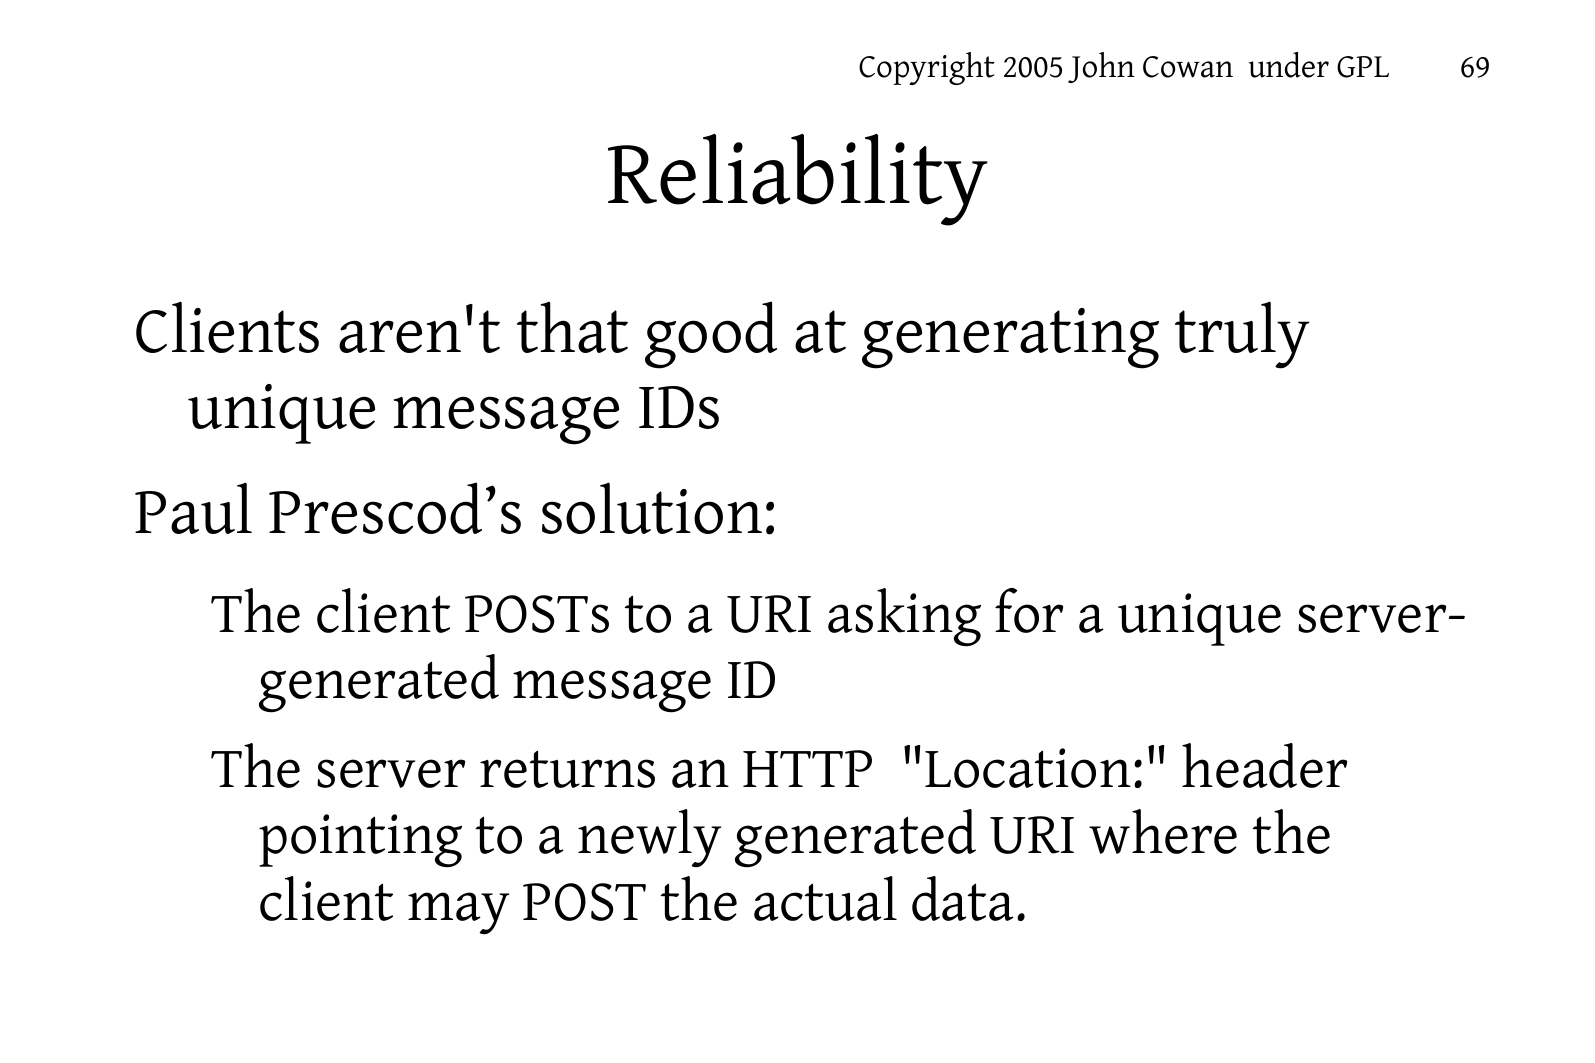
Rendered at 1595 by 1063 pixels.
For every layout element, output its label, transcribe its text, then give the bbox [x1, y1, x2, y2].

list Clients aren't that good at generating truly unique message IDs Paul Prescod’s solution: The client POSTs to a URI asking for a unique server-generated message ID The server returns an HTTP "Location:" header pointing to a newly generated URI where the client may POST the actual data. [117, 295, 1479, 1040]
title Reliability [117, 88, 1479, 266]
